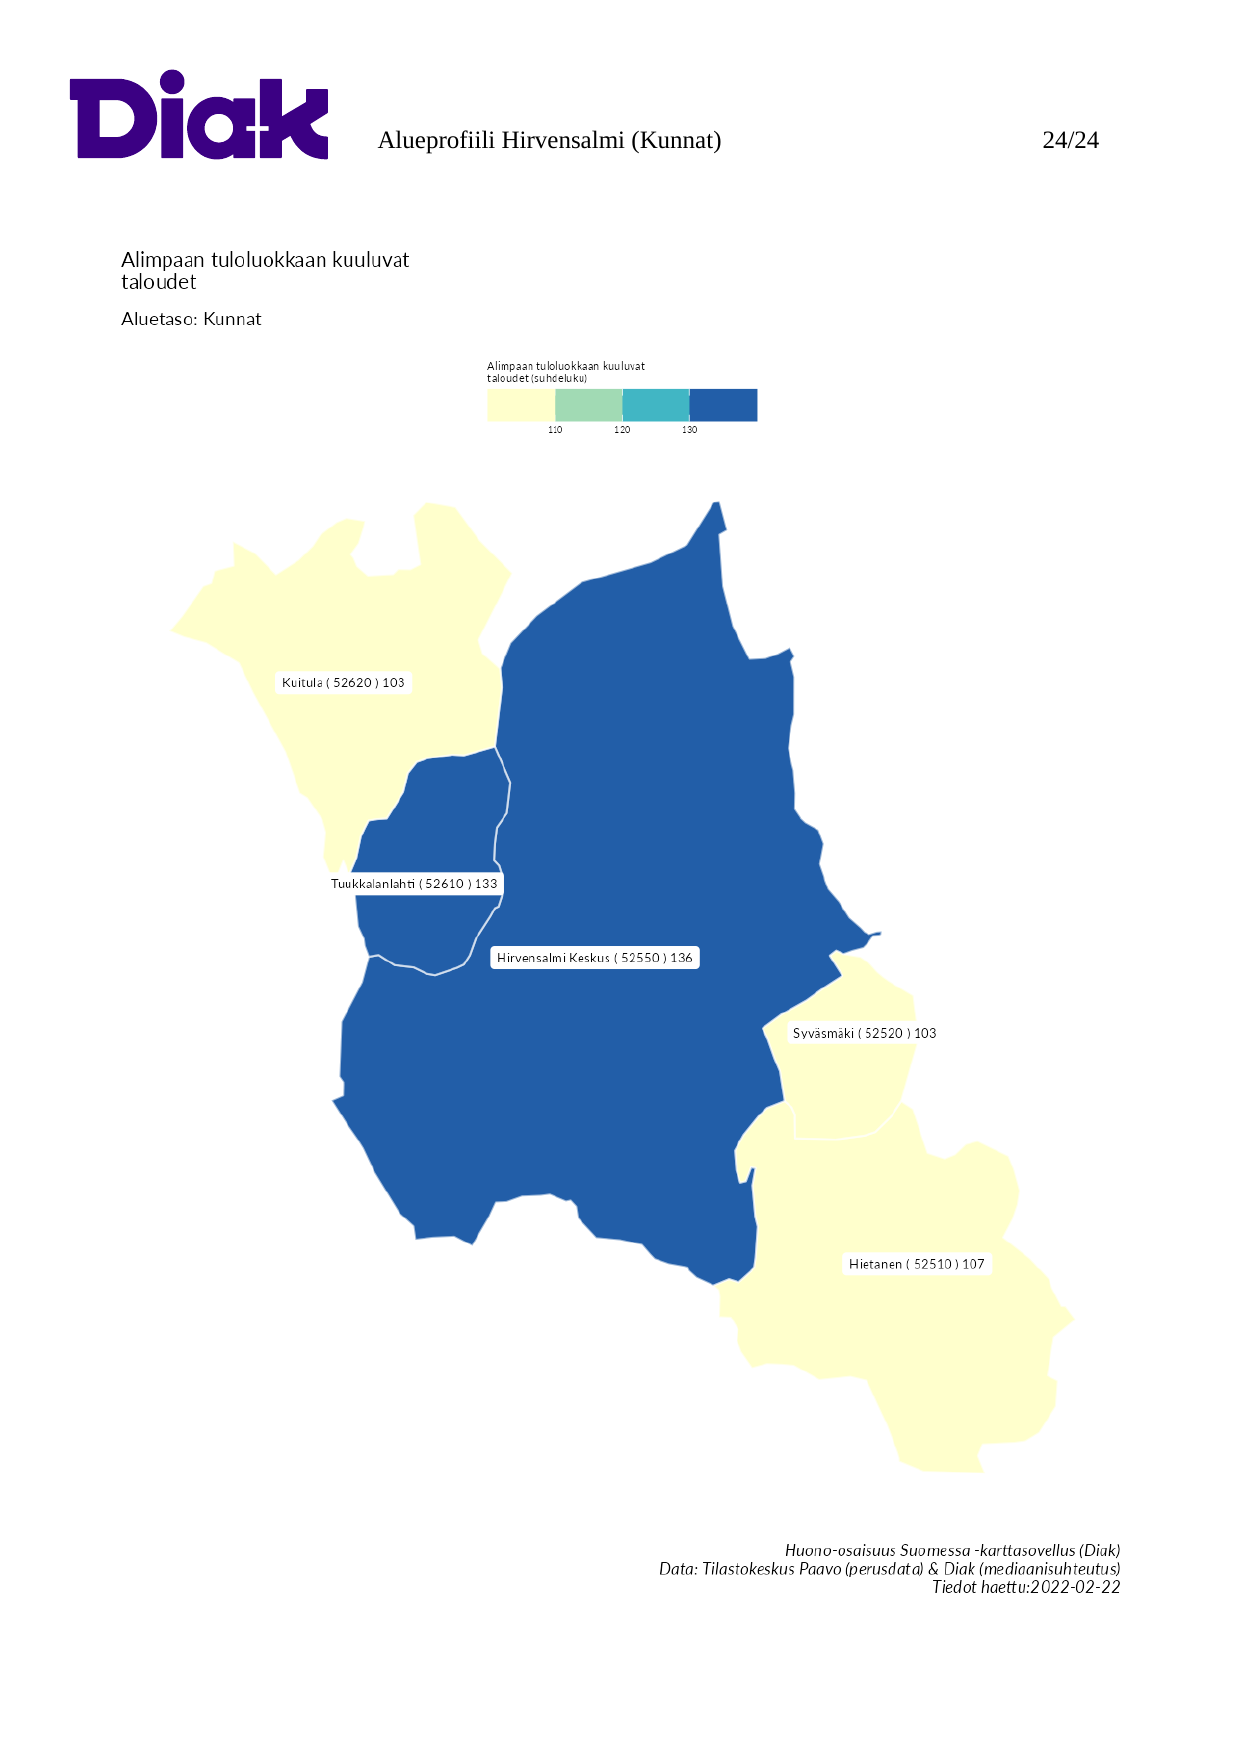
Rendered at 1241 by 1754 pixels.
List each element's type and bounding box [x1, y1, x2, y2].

picture [61, 196, 1179, 1651]
